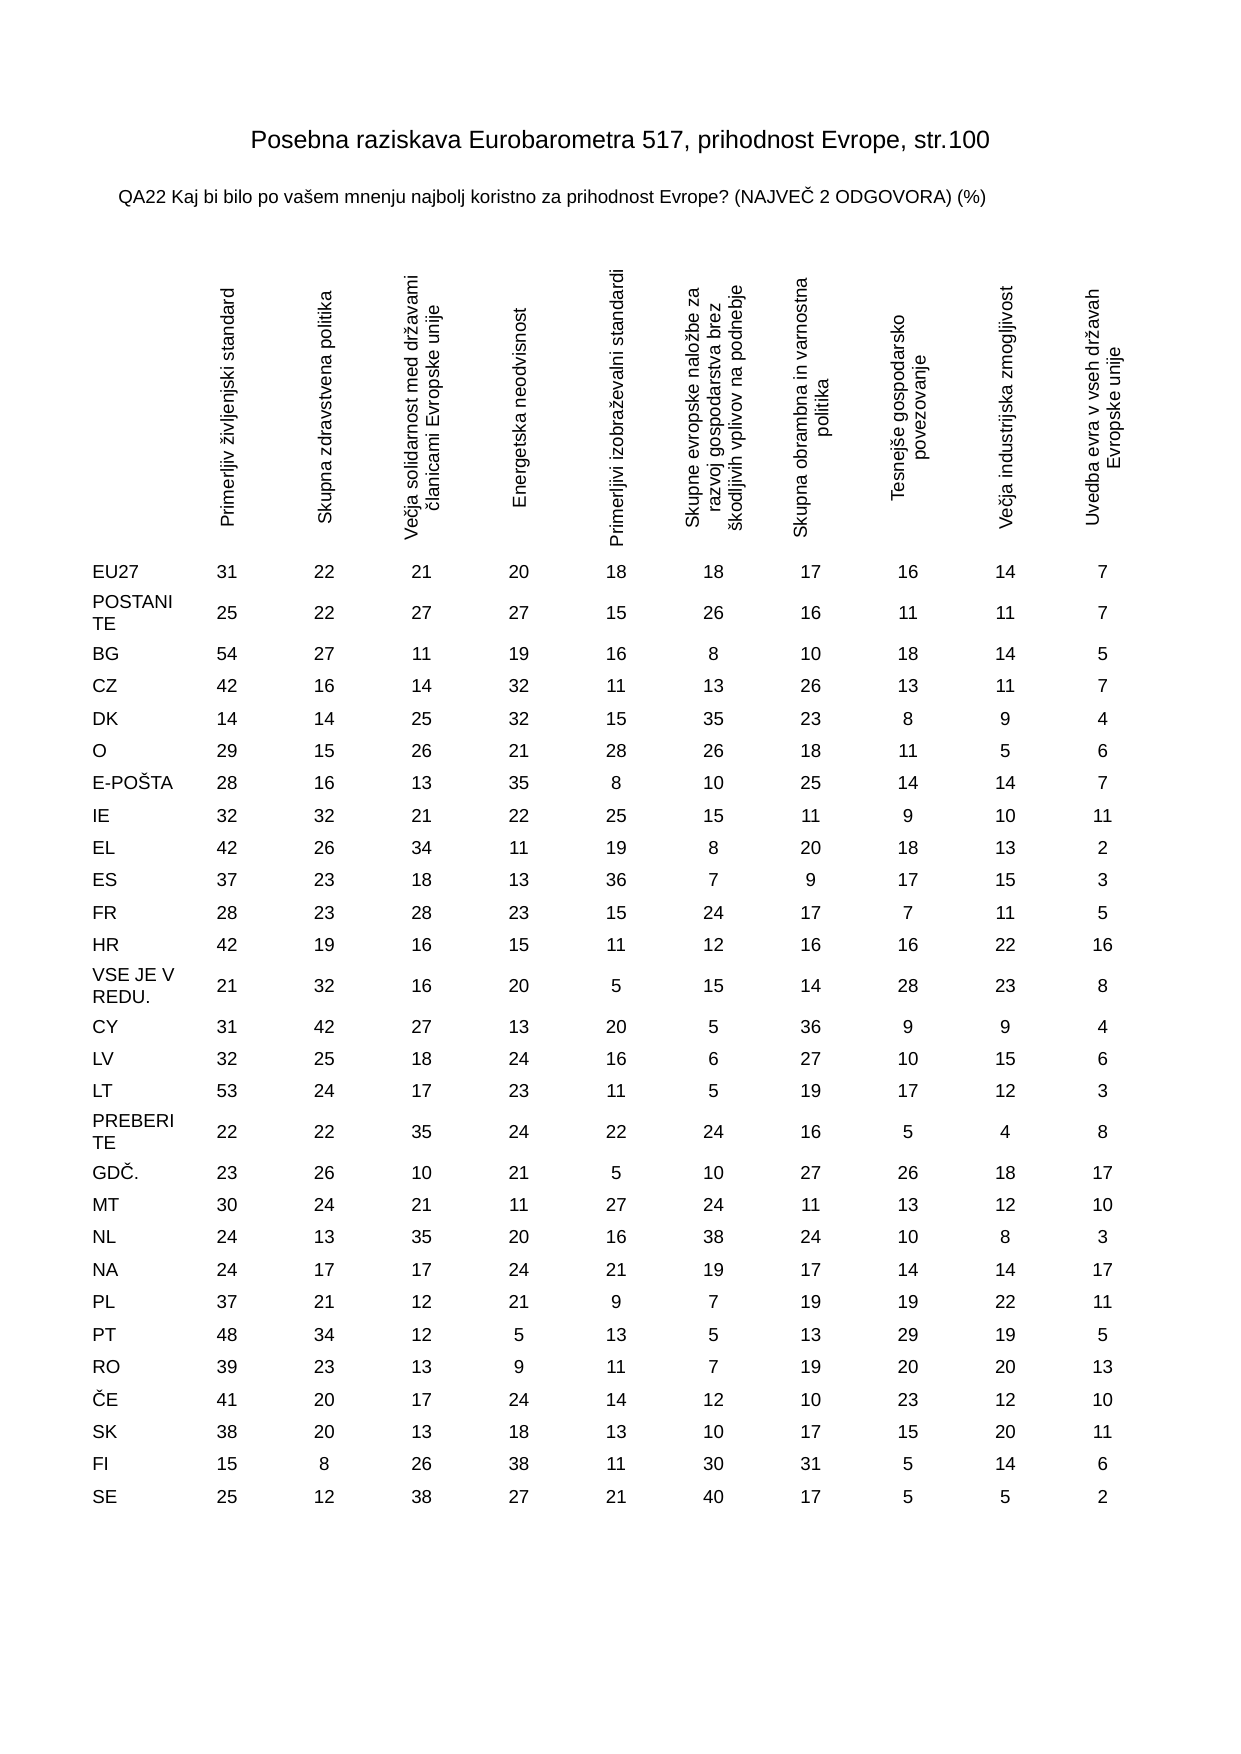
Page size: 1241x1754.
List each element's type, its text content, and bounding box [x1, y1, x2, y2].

table_cell 13 [956, 831, 1054, 864]
table_cell 29 [859, 1318, 956, 1351]
table_cell 17 [762, 556, 859, 588]
table_cell NL [89, 1221, 178, 1253]
table_cell 13 [1054, 1351, 1151, 1383]
table_cell 13 [373, 767, 470, 799]
table_cell 9 [567, 1286, 664, 1318]
table_cell 7 [665, 864, 762, 896]
table_cell 31 [178, 556, 275, 588]
table_cell 8 [665, 831, 762, 864]
table_cell 8 [1054, 961, 1151, 1010]
table_header Energetska neodvisnost [470, 260, 567, 556]
table_cell 27 [373, 1010, 470, 1042]
table_cell 6 [665, 1043, 762, 1075]
table_cell 36 [567, 864, 664, 896]
table_cell 32 [470, 702, 567, 734]
table_cell FI [89, 1448, 178, 1480]
table_cell 13 [470, 1010, 567, 1042]
table_cell 26 [665, 588, 762, 637]
table_cell 5 [567, 1156, 664, 1188]
table_cell EL [89, 831, 178, 864]
table_cell 5 [1054, 1318, 1151, 1351]
table_cell 16 [567, 1221, 664, 1253]
table_cell 35 [470, 767, 567, 799]
table_cell 16 [762, 588, 859, 637]
table_cell 20 [275, 1383, 373, 1415]
table_cell 13 [470, 864, 567, 896]
table_cell 12 [275, 1480, 373, 1512]
table_cell 25 [373, 702, 470, 734]
table_cell 20 [470, 961, 567, 1010]
table_cell 14 [178, 702, 275, 734]
table_cell CZ [89, 670, 178, 702]
table_cell 5 [859, 1480, 956, 1512]
table_header Večja solidarnost med državami članicami Evropske unije [373, 260, 470, 556]
table_cell 28 [178, 896, 275, 929]
table_cell 21 [470, 734, 567, 767]
table_cell 23 [859, 1383, 956, 1415]
table_cell 12 [373, 1286, 470, 1318]
table_cell 11 [567, 670, 664, 702]
table_cell 30 [665, 1448, 762, 1480]
table_cell 40 [665, 1480, 762, 1512]
table_cell 24 [665, 1107, 762, 1156]
table_cell 21 [567, 1253, 664, 1286]
table_cell 10 [665, 1415, 762, 1448]
table_cell 21 [373, 1189, 470, 1221]
table_cell 9 [762, 864, 859, 896]
table_cell 4 [1054, 1010, 1151, 1042]
table_cell 11 [859, 588, 956, 637]
table_cell 23 [178, 1156, 275, 1188]
table_cell 24 [470, 1253, 567, 1286]
table_cell 23 [470, 896, 567, 929]
text QA22 Kaj bi bilo po vašem mnenju najbolj koristno za prihodnost Evrope? (NAJVEČ 2 ODGOVORA) (%) [118, 186, 1122, 208]
table_cell 22 [275, 1107, 373, 1156]
table_cell 25 [275, 1043, 373, 1075]
table_cell 14 [956, 767, 1054, 799]
table_cell 7 [1054, 767, 1151, 799]
table_cell 11 [567, 1351, 664, 1383]
table_cell 16 [373, 929, 470, 961]
table_cell 11 [567, 1075, 664, 1107]
table_cell 17 [373, 1253, 470, 1286]
table_cell 5 [665, 1318, 762, 1351]
table_cell FR [89, 896, 178, 929]
table_cell 11 [859, 734, 956, 767]
table_cell 32 [275, 799, 373, 831]
table_header Primerljiv življenjski standard [178, 260, 275, 556]
table_cell 19 [762, 1075, 859, 1107]
table_cell 8 [665, 637, 762, 669]
table_header Uvedba evra v vseh državah Evropske unije [1054, 260, 1151, 556]
table_cell 20 [470, 556, 567, 588]
table_cell PL [89, 1286, 178, 1318]
table_cell 10 [762, 1383, 859, 1415]
table_cell 15 [567, 702, 664, 734]
table_cell 24 [470, 1043, 567, 1075]
table_cell 5 [665, 1010, 762, 1042]
table_cell 28 [859, 961, 956, 1010]
table_cell 15 [567, 588, 664, 637]
table_cell 14 [859, 1253, 956, 1286]
table_cell 26 [859, 1156, 956, 1188]
table_cell 7 [859, 896, 956, 929]
table_cell 23 [275, 896, 373, 929]
table_cell SK [89, 1415, 178, 1448]
table_cell 5 [470, 1318, 567, 1351]
table_cell 27 [373, 588, 470, 637]
table_cell 26 [373, 734, 470, 767]
table_cell 18 [956, 1156, 1054, 1188]
table_cell 17 [762, 1415, 859, 1448]
table_cell 31 [178, 1010, 275, 1042]
table_cell 38 [665, 1221, 762, 1253]
table_cell 19 [470, 637, 567, 669]
table_cell 15 [665, 961, 762, 1010]
table_cell 24 [275, 1189, 373, 1221]
table_cell 41 [178, 1383, 275, 1415]
table_cell 16 [275, 767, 373, 799]
table_cell 4 [1054, 702, 1151, 734]
table_cell NA [89, 1253, 178, 1286]
table_cell 54 [178, 637, 275, 669]
table_cell 13 [275, 1221, 373, 1253]
table_cell 42 [275, 1010, 373, 1042]
table_cell 19 [762, 1351, 859, 1383]
table_cell 5 [567, 961, 664, 1010]
table_cell 8 [567, 767, 664, 799]
table_cell 9 [859, 799, 956, 831]
table_header Skupna zdravstvena politika [275, 260, 373, 556]
table_cell 36 [762, 1010, 859, 1042]
table_cell 24 [762, 1221, 859, 1253]
table_cell 15 [859, 1415, 956, 1448]
table_cell 30 [178, 1189, 275, 1221]
table_cell 5 [956, 734, 1054, 767]
table_cell 18 [373, 864, 470, 896]
table_cell 9 [859, 1010, 956, 1042]
table_cell 11 [956, 670, 1054, 702]
table_cell 25 [567, 799, 664, 831]
table_cell 9 [956, 1010, 1054, 1042]
table_cell 39 [178, 1351, 275, 1383]
table_cell VSE JE V REDU. [89, 961, 178, 1010]
table_cell 19 [567, 831, 664, 864]
table_cell 25 [762, 767, 859, 799]
table_cell 23 [956, 961, 1054, 1010]
table_cell 22 [956, 929, 1054, 961]
table_cell PREBERITE [89, 1107, 178, 1156]
table_cell 10 [373, 1156, 470, 1188]
table_cell 13 [373, 1351, 470, 1383]
table_cell 20 [762, 831, 859, 864]
table_cell 15 [178, 1448, 275, 1480]
table_cell 14 [275, 702, 373, 734]
table_cell 11 [762, 1189, 859, 1221]
table_cell 10 [859, 1043, 956, 1075]
table_cell 8 [859, 702, 956, 734]
table_cell 18 [859, 637, 956, 669]
table_cell 42 [178, 670, 275, 702]
table_cell LT [89, 1075, 178, 1107]
table_cell 17 [373, 1075, 470, 1107]
table_cell 20 [470, 1221, 567, 1253]
table_cell 26 [665, 734, 762, 767]
table_cell 11 [567, 1448, 664, 1480]
table_header Primerljivi izobraževalni standardi [567, 260, 664, 556]
table_cell 24 [178, 1253, 275, 1286]
table_cell 7 [665, 1286, 762, 1318]
table_cell 37 [178, 1286, 275, 1318]
table_cell 17 [762, 896, 859, 929]
table_cell 35 [665, 702, 762, 734]
table_cell POSTANITE [89, 588, 178, 637]
table_cell CY [89, 1010, 178, 1042]
table_cell 16 [1054, 929, 1151, 961]
table_cell 3 [1054, 1075, 1151, 1107]
table_cell 18 [859, 831, 956, 864]
table_cell 9 [956, 702, 1054, 734]
table_cell 7 [1054, 556, 1151, 588]
table_cell 23 [275, 1351, 373, 1383]
table_header Skupne evropske naložbe za razvoj gospodarstva brez škodljivih vplivov na podnebje [665, 260, 762, 556]
table_cell 11 [373, 637, 470, 669]
table_cell 23 [762, 702, 859, 734]
table_cell 13 [567, 1318, 664, 1351]
table_cell 10 [956, 799, 1054, 831]
table_cell 11 [762, 799, 859, 831]
table_cell 19 [665, 1253, 762, 1286]
table_cell 20 [956, 1351, 1054, 1383]
table_cell 11 [567, 929, 664, 961]
table_cell 14 [567, 1383, 664, 1415]
table_cell ES [89, 864, 178, 896]
table_cell 2 [1054, 1480, 1151, 1512]
table_cell 7 [1054, 588, 1151, 637]
table_cell 7 [665, 1351, 762, 1383]
table_cell 28 [178, 767, 275, 799]
table_cell 32 [470, 670, 567, 702]
table_cell 32 [178, 1043, 275, 1075]
table_cell 37 [178, 864, 275, 896]
table_cell 21 [470, 1286, 567, 1318]
table_cell 20 [859, 1351, 956, 1383]
table_cell 8 [956, 1221, 1054, 1253]
table_cell 24 [665, 1189, 762, 1221]
table_cell 14 [373, 670, 470, 702]
table_cell 11 [1054, 799, 1151, 831]
table_cell BG [89, 637, 178, 669]
table_cell 5 [1054, 896, 1151, 929]
table_cell 16 [762, 929, 859, 961]
table_cell 23 [275, 864, 373, 896]
table_cell 2 [1054, 831, 1151, 864]
table_cell 22 [470, 799, 567, 831]
table_cell EU27 [89, 556, 178, 588]
table_cell 34 [275, 1318, 373, 1351]
table_cell 14 [956, 1253, 1054, 1286]
table_cell 23 [470, 1075, 567, 1107]
table_cell 12 [373, 1318, 470, 1351]
table_cell 35 [373, 1107, 470, 1156]
table_header Skupna obrambna in varnostna politika [762, 260, 859, 556]
table_cell 15 [275, 734, 373, 767]
table_cell 17 [859, 1075, 956, 1107]
table_cell 5 [665, 1075, 762, 1107]
table_cell PT [89, 1318, 178, 1351]
table_cell 6 [1054, 1448, 1151, 1480]
table_cell 19 [762, 1286, 859, 1318]
table_cell LV [89, 1043, 178, 1075]
table_cell 14 [762, 961, 859, 1010]
table_cell 11 [470, 831, 567, 864]
table_cell 26 [373, 1448, 470, 1480]
table_cell 34 [373, 831, 470, 864]
table_cell 3 [1054, 864, 1151, 896]
table_cell 8 [275, 1448, 373, 1480]
table_cell 17 [1054, 1156, 1151, 1188]
table_cell 5 [859, 1448, 956, 1480]
table_cell MT [89, 1189, 178, 1221]
table_cell 5 [956, 1480, 1054, 1512]
table_cell 10 [665, 1156, 762, 1188]
table_cell RO [89, 1351, 178, 1383]
table_cell 10 [1054, 1383, 1151, 1415]
table_cell 11 [470, 1189, 567, 1221]
table_cell 27 [470, 1480, 567, 1512]
table_cell 16 [275, 670, 373, 702]
table_cell 10 [665, 767, 762, 799]
table_cell 42 [178, 831, 275, 864]
table_cell 42 [178, 929, 275, 961]
table_cell 11 [1054, 1286, 1151, 1318]
table_cell 17 [275, 1253, 373, 1286]
table_cell 21 [178, 961, 275, 1010]
table_cell 32 [178, 799, 275, 831]
table_cell 38 [178, 1415, 275, 1448]
table_cell 48 [178, 1318, 275, 1351]
table_cell 17 [373, 1383, 470, 1415]
table_cell 17 [762, 1480, 859, 1512]
table_cell 38 [470, 1448, 567, 1480]
table_cell 20 [567, 1010, 664, 1042]
table_cell 16 [859, 929, 956, 961]
table_cell HR [89, 929, 178, 961]
table_cell 10 [859, 1221, 956, 1253]
table_header [89, 260, 178, 556]
table_cell 6 [1054, 1043, 1151, 1075]
table_cell 31 [762, 1448, 859, 1480]
table_cell 24 [470, 1383, 567, 1415]
table_cell 16 [567, 1043, 664, 1075]
table_cell 27 [762, 1043, 859, 1075]
table_cell 13 [567, 1415, 664, 1448]
table_cell 16 [762, 1107, 859, 1156]
table_cell 38 [373, 1480, 470, 1512]
table_cell 10 [762, 637, 859, 669]
table_cell 18 [470, 1415, 567, 1448]
table_cell 15 [567, 896, 664, 929]
table_cell 12 [665, 1383, 762, 1415]
table_cell 26 [275, 831, 373, 864]
table_cell 10 [1054, 1189, 1151, 1221]
table_cell 15 [956, 1043, 1054, 1075]
table_cell 7 [1054, 670, 1151, 702]
table_cell 21 [470, 1156, 567, 1188]
table_cell 18 [762, 734, 859, 767]
table_cell 9 [470, 1351, 567, 1383]
table_cell 18 [567, 556, 664, 588]
table_cell 5 [1054, 637, 1151, 669]
table_cell 53 [178, 1075, 275, 1107]
table_cell DK [89, 702, 178, 734]
table_cell 16 [373, 961, 470, 1010]
table_cell 32 [275, 961, 373, 1010]
table_cell 26 [275, 1156, 373, 1188]
table_cell 5 [859, 1107, 956, 1156]
table_cell 35 [373, 1221, 470, 1253]
table_cell 13 [665, 670, 762, 702]
table_cell ČE [89, 1383, 178, 1415]
table_cell 15 [665, 799, 762, 831]
table_cell 24 [178, 1221, 275, 1253]
table_cell 12 [665, 929, 762, 961]
table_cell 29 [178, 734, 275, 767]
table_cell IE [89, 799, 178, 831]
table_cell 18 [665, 556, 762, 588]
table_cell 24 [275, 1075, 373, 1107]
table_cell 12 [956, 1075, 1054, 1107]
table_cell SE [89, 1480, 178, 1512]
table_cell 13 [762, 1318, 859, 1351]
table_cell 21 [567, 1480, 664, 1512]
table_cell 22 [178, 1107, 275, 1156]
table_cell E-POŠTA [89, 767, 178, 799]
table_cell 19 [859, 1286, 956, 1318]
table_cell 27 [762, 1156, 859, 1188]
table_cell 19 [956, 1318, 1054, 1351]
table_cell GDČ. [89, 1156, 178, 1188]
table_cell 27 [470, 588, 567, 637]
table_cell 11 [1054, 1415, 1151, 1448]
table_cell 26 [762, 670, 859, 702]
table_cell 13 [859, 1189, 956, 1221]
table_cell 22 [567, 1107, 664, 1156]
table_cell 12 [956, 1189, 1054, 1221]
table_header Tesnejše gospodarsko povezovanje [859, 260, 956, 556]
table_cell 21 [373, 799, 470, 831]
table_cell 18 [373, 1043, 470, 1075]
table_cell 12 [956, 1383, 1054, 1415]
table_cell 14 [859, 767, 956, 799]
table_cell 14 [956, 1448, 1054, 1480]
table_cell 15 [470, 929, 567, 961]
table_cell 20 [275, 1415, 373, 1448]
table_cell 13 [859, 670, 956, 702]
table_cell 4 [956, 1107, 1054, 1156]
table_cell 20 [956, 1415, 1054, 1448]
table_cell 24 [665, 896, 762, 929]
table_cell O [89, 734, 178, 767]
table_header Večja industrijska zmogljivost [956, 260, 1054, 556]
table_cell 19 [275, 929, 373, 961]
table_cell 16 [567, 637, 664, 669]
table_cell 27 [567, 1189, 664, 1221]
table_cell 6 [1054, 734, 1151, 767]
table_cell 11 [956, 588, 1054, 637]
table_cell 17 [1054, 1253, 1151, 1286]
table_cell 8 [1054, 1107, 1151, 1156]
table_cell 24 [470, 1107, 567, 1156]
table_cell 14 [956, 637, 1054, 669]
table_cell 25 [178, 588, 275, 637]
table_cell 17 [762, 1253, 859, 1286]
table_cell 22 [275, 588, 373, 637]
table_cell 15 [956, 864, 1054, 896]
table_cell 21 [275, 1286, 373, 1318]
table_cell 27 [275, 637, 373, 669]
table_cell 22 [956, 1286, 1054, 1318]
table_cell 28 [373, 896, 470, 929]
table_cell 17 [859, 864, 956, 896]
table_cell 11 [956, 896, 1054, 929]
table_cell 25 [178, 1480, 275, 1512]
table_cell 21 [373, 556, 470, 588]
table_cell 3 [1054, 1221, 1151, 1253]
table_cell 16 [859, 556, 956, 588]
table_cell 22 [275, 556, 373, 588]
table_cell 14 [956, 556, 1054, 588]
table_cell 28 [567, 734, 664, 767]
table_cell 13 [373, 1415, 470, 1448]
